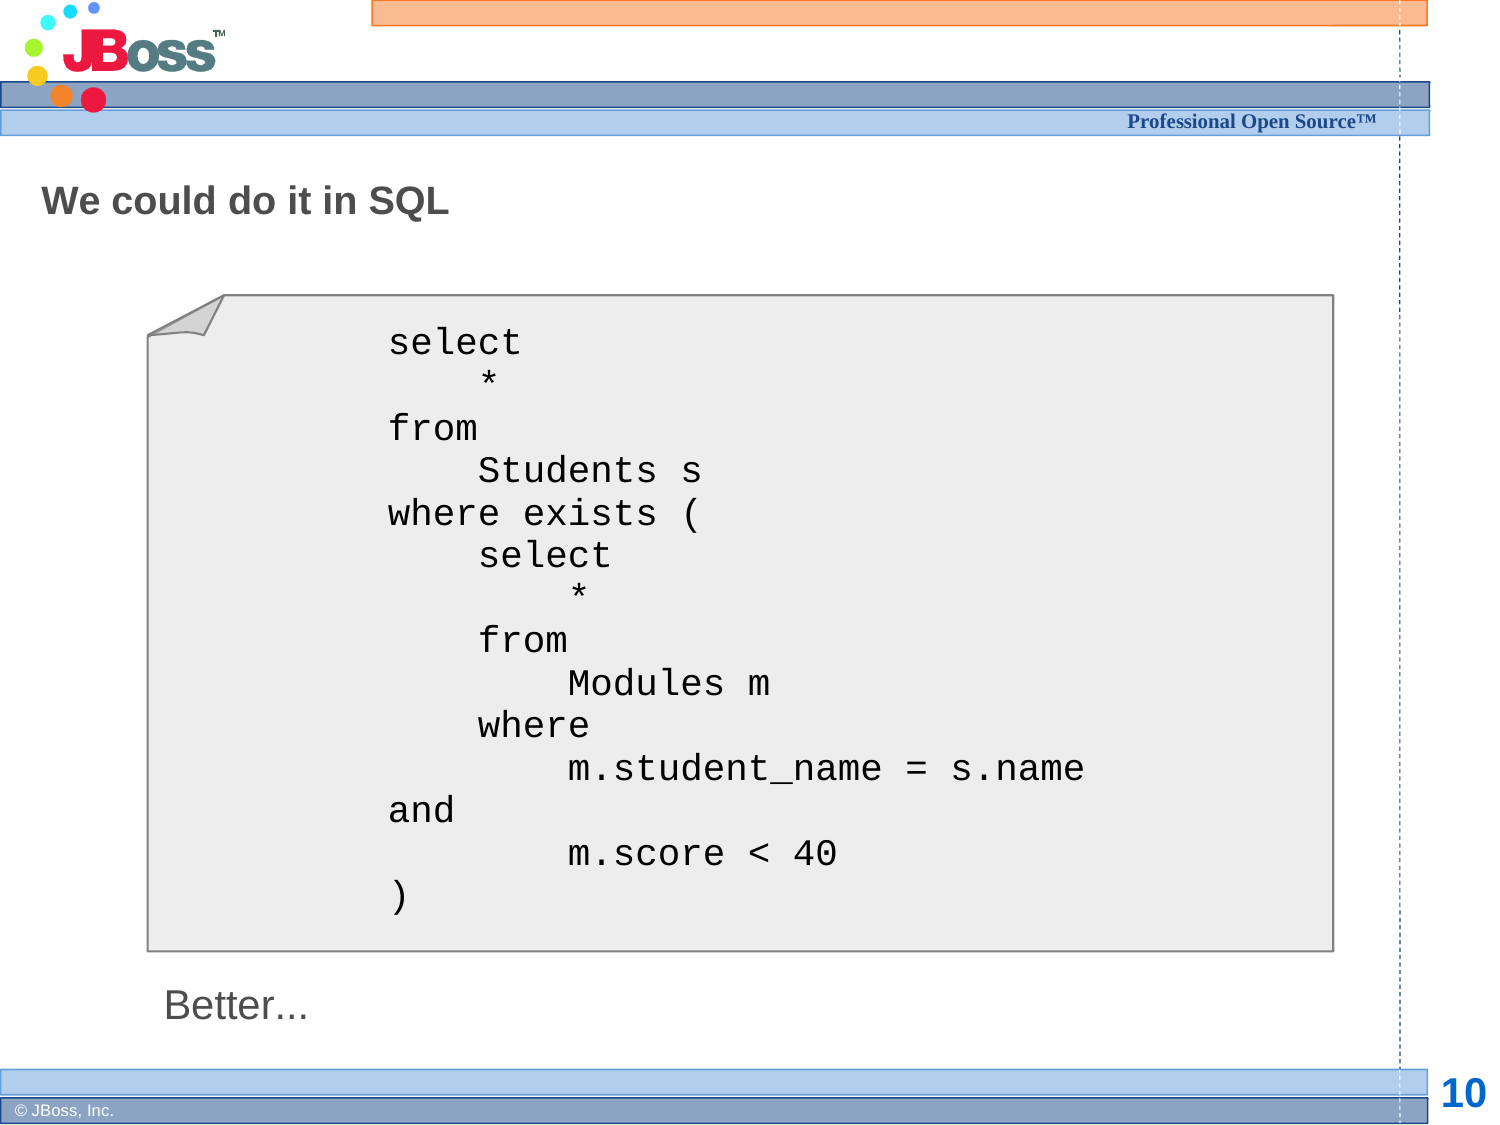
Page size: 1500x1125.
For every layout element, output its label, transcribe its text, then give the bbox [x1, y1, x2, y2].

text_box select * from Students s where exists ( select * from Modules m where m.student_name = s.name and m.score < 40 ) [373, 316, 1123, 1063]
subtitle Better... [88, 944, 1439, 1065]
text_box [147, 295, 1334, 952]
title We could do it in SQL [41, 118, 1329, 284]
